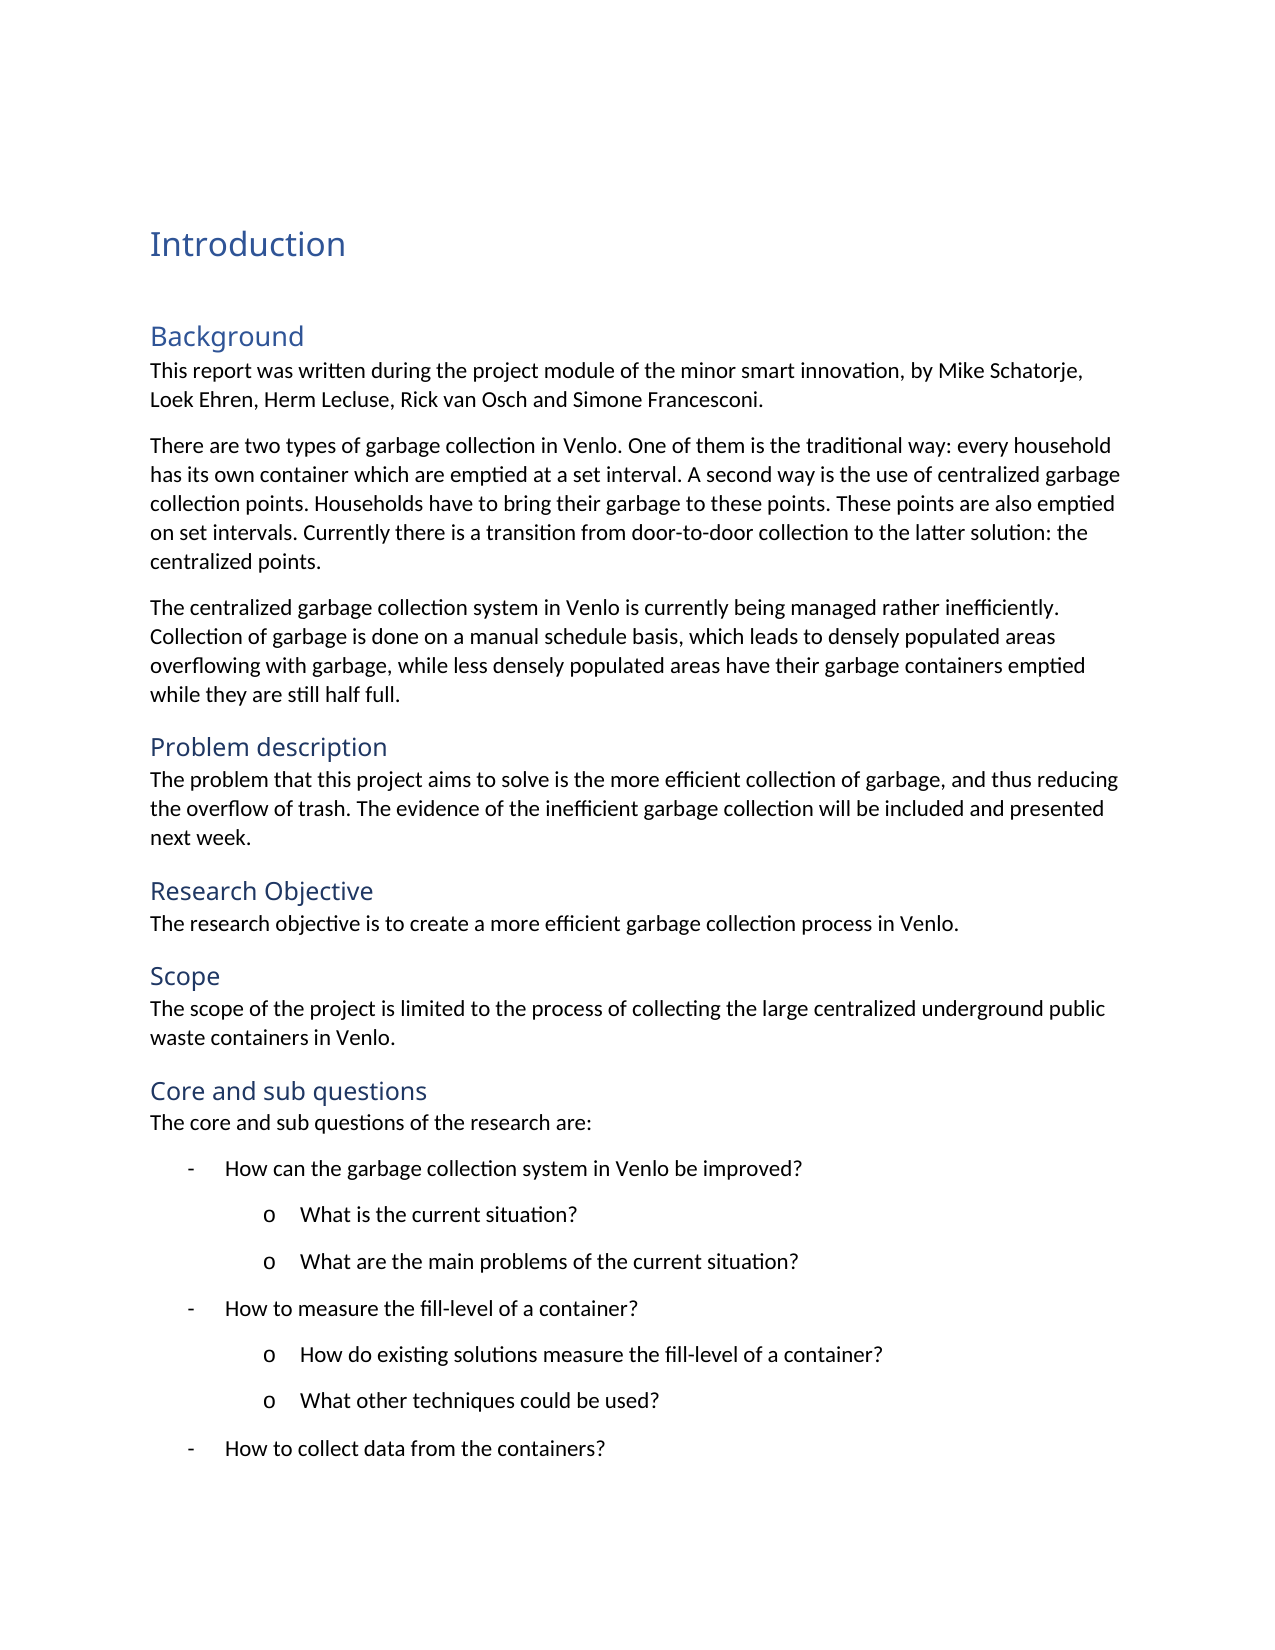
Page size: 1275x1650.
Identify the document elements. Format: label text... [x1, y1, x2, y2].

list How to collect data from the containers? [187, 1434, 1125, 1462]
text This report was written during the project module of the minor smart innovation, by Mike Schatorje, Loek Ehren, Herm Lecluse, Rick van Osch and Simone Francesconi. [150, 356, 1125, 413]
text Research Objective [150, 873, 1125, 907]
text There are two types of garbage collection in Venlo. One of them is the traditional way: every household has its own container which are emptied at a set interval. A second way is the use of centralized garbage collection points. Households have to bring their garbage to these points. These points are also emptied on set intervals. Currently there is a transition from door-to-door collection to the latter solution: the centralized points. [150, 431, 1125, 575]
text The problem that this project aims to solve is the more efficient collection of garbage, and thus reducing the overflow of trash. The evidence of the inefficient garbage collection will be included and presented next week. [150, 765, 1125, 852]
text The scope of the project is limited to the process of collecting the large centralized underground public waste containers in Venlo. [150, 994, 1125, 1051]
list What other techniques could be used? [262, 1387, 1125, 1416]
list How can the garbage collection system in Venlo be improved? [187, 1154, 1125, 1182]
text Core and sub questions [150, 1073, 1125, 1107]
text Problem description [150, 730, 1125, 764]
text Background [150, 318, 1125, 355]
list What are the main problems of the current situation? [262, 1247, 1125, 1276]
list How to measure the fill-level of a container? [187, 1294, 1125, 1322]
list How do existing solutions measure the fill-level of a container? [262, 1340, 1125, 1369]
text The core and sub questions of the research are: [150, 1108, 1125, 1137]
list What is the current situation? [262, 1200, 1125, 1229]
text Scope [150, 959, 1125, 993]
text The research objective is to create a more efficient garbage collection process in Venlo. [150, 909, 1125, 937]
text Introduction [150, 221, 1125, 266]
text The centralized garbage collection system in Venlo is currently being managed rather inefficiently. Collection of garbage is done on a manual schedule basis, which leads to densely populated areas overflowing with garbage, while less densely populated areas have their garbage containers emptied while they are still half full. [150, 593, 1125, 708]
